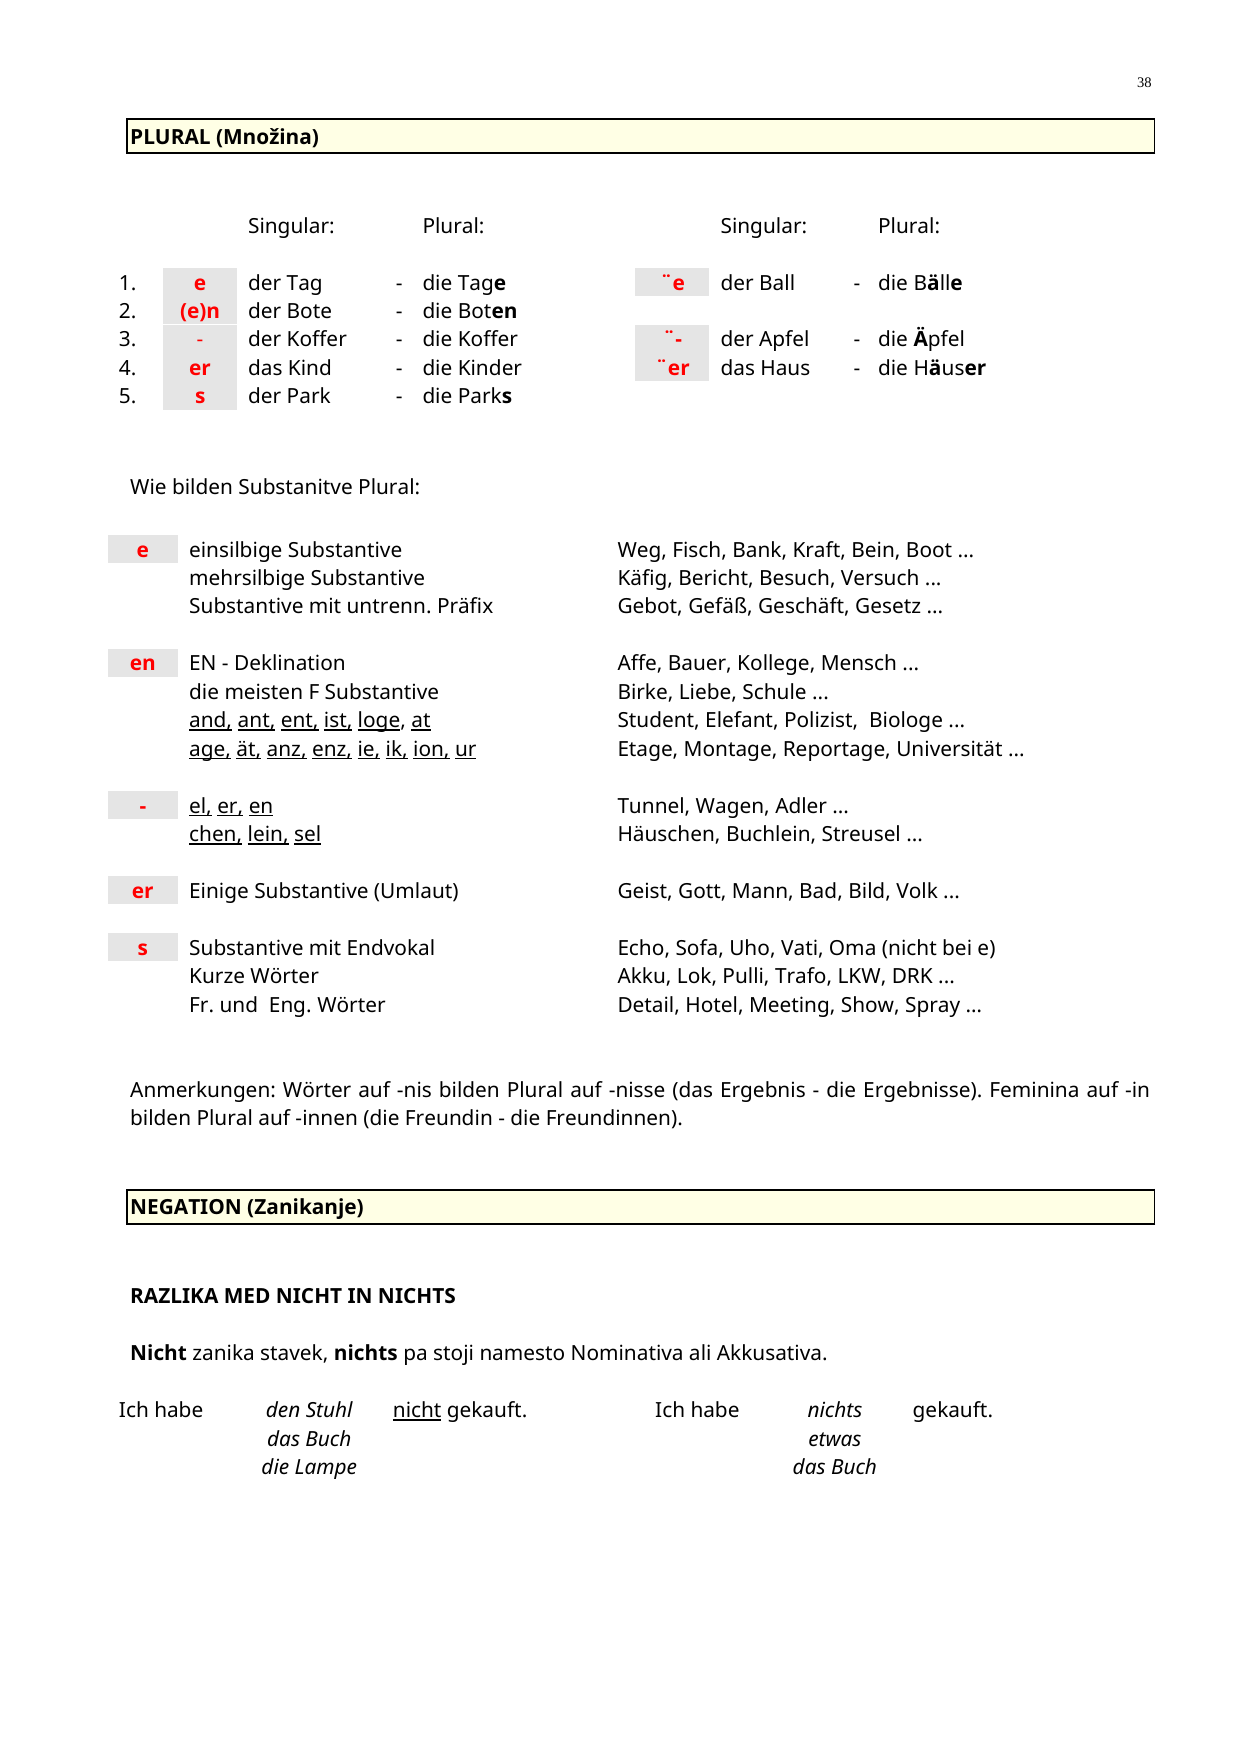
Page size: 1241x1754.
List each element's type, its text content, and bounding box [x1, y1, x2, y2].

table_cell die Koffer [411, 325, 635, 353]
table_cell [562, 1452, 644, 1481]
text Anmerkungen: Wörter auf -nis bilden Plural auf -nisse (das Ergebnis - die Ergebnisse). Feminina auf -in bilden Plural auf -innen (die Freundin - die Freundinnen). [130, 1075, 1152, 1132]
table_cell [108, 677, 178, 705]
table_cell [901, 1452, 1104, 1481]
table_cell das Kind [237, 353, 384, 381]
table_cell [108, 990, 178, 1018]
table_cell [108, 1452, 237, 1481]
table_header [635, 211, 709, 239]
table_cell [842, 381, 867, 410]
text Wie bilden Substanitve Plural: [130, 472, 1152, 501]
table_cell Etage, Montage, Reportage, Universität ... [606, 734, 1104, 762]
table_cell - [163, 325, 237, 353]
table_header nichts [768, 1395, 901, 1424]
table_cell [178, 620, 606, 648]
table_cell [606, 762, 1104, 791]
table_cell [867, 239, 1093, 268]
table_cell - [384, 381, 411, 410]
table_cell Einige Substantive (Umlaut) [178, 876, 606, 904]
table_header einsilbige Substantive [178, 535, 606, 563]
table_cell s [163, 381, 237, 410]
table_cell der Bote [237, 296, 384, 324]
table_cell [178, 848, 606, 876]
table_cell Birke, Liebe, Schule ... [606, 677, 1104, 705]
table_header [842, 211, 867, 239]
table_header Plural: [411, 211, 635, 239]
table_cell [108, 620, 178, 648]
table_cell etwas [768, 1424, 901, 1452]
table_cell er [108, 876, 178, 904]
table_cell die Kinder [411, 353, 635, 381]
table_cell [178, 762, 606, 791]
table_cell mehrsilbige Substantive [178, 563, 606, 592]
table_header gekauft. [901, 1395, 1104, 1424]
table_cell die meisten F Substantive [178, 677, 606, 705]
table_header den Stuhl [237, 1395, 381, 1424]
table_cell 4. [108, 353, 163, 381]
table_cell [635, 296, 709, 324]
table_cell [562, 1424, 644, 1452]
table_cell [901, 1424, 1104, 1452]
table_cell Echo, Sofa, Uho, Vati, Oma (nicht bei e) [606, 933, 1104, 961]
table_cell [108, 762, 178, 791]
text RAZLIKA MED NICHT IN NICHTS [130, 1281, 1152, 1310]
table_cell [867, 381, 1093, 410]
table_cell [178, 905, 606, 933]
table_header [562, 1395, 644, 1424]
table_cell [108, 705, 178, 734]
table_cell [108, 819, 178, 848]
table_cell [108, 905, 178, 933]
table_cell [709, 239, 842, 268]
table_cell Affe, Bauer, Kollege, Mensch ... [606, 649, 1104, 677]
table_header Singular: [709, 211, 842, 239]
table_cell 3. [108, 325, 163, 353]
table_header Ich habe [108, 1395, 237, 1424]
text NEGATION (Zanikanje) [128, 1191, 1154, 1223]
table_cell - [108, 791, 178, 819]
text Nicht zanika stavek, nichts pa stoji namesto Nominativa ali Akkusativa. [130, 1338, 1152, 1367]
table_cell die Bälle [867, 268, 1093, 296]
table_cell die Tage [411, 268, 635, 296]
table_cell [709, 381, 842, 410]
table_cell (e)n [163, 296, 237, 324]
table_cell das Buch [768, 1452, 901, 1481]
table_cell 1. [108, 268, 163, 296]
table_cell - [842, 325, 867, 353]
table_cell ¨er [635, 353, 709, 381]
table_cell - [384, 353, 411, 381]
table_cell en [108, 649, 178, 677]
table_cell [644, 1452, 768, 1481]
table_cell [635, 239, 709, 268]
table_cell [709, 296, 842, 324]
table_cell [842, 296, 867, 324]
table_cell [867, 296, 1093, 324]
table_header Plural: [867, 211, 1093, 239]
table_cell - [842, 353, 867, 381]
table_header e [108, 535, 178, 563]
table_cell die Lampe [237, 1452, 381, 1481]
table_cell das Buch [237, 1424, 381, 1452]
table_cell Gebot, Gefäß, Geschäft, Gesetz ... [606, 592, 1104, 620]
table_cell die Häuser [867, 353, 1093, 381]
table_cell [606, 848, 1104, 876]
table_cell ¨- [635, 325, 709, 353]
table_cell s [108, 933, 178, 961]
table_cell Substantive mit untrenn. Präfix [178, 592, 606, 620]
table_cell Student, Elefant, Polizist, Biologe ... [606, 705, 1104, 734]
table_cell die Äpfel [867, 325, 1093, 353]
table_cell Tunnel, Wagen, Adler ... [606, 791, 1104, 819]
table_cell [163, 239, 237, 268]
table_header nicht gekauft. [381, 1395, 562, 1424]
table_cell ¨e [635, 268, 709, 296]
table_header [384, 211, 411, 239]
table_cell [108, 848, 178, 876]
text PLURAL (Množina) [128, 120, 1154, 152]
table_cell Substantive mit Endvokal [178, 933, 606, 961]
table_cell [644, 1424, 768, 1452]
table_cell der Park [237, 381, 384, 410]
table_cell [606, 620, 1104, 648]
table_cell - [384, 268, 411, 296]
table_cell [108, 961, 178, 990]
table_cell 5. [108, 381, 163, 410]
table_cell [381, 1424, 562, 1452]
table_cell - [384, 296, 411, 324]
table_header Singular: [237, 211, 384, 239]
table_cell der Apfel [709, 325, 842, 353]
table_cell el, er, en [178, 791, 606, 819]
table_cell Geist, Gott, Mann, Bad, Bild, Volk ... [606, 876, 1104, 904]
table_cell [108, 734, 178, 762]
table_cell [381, 1452, 562, 1481]
table_cell das Haus [709, 353, 842, 381]
table_cell [108, 563, 178, 592]
table_header Ich habe [644, 1395, 768, 1424]
table_cell [384, 239, 411, 268]
table_cell Fr. und Eng. Wörter [178, 990, 606, 1018]
table_cell Häuschen, Buchlein, Streusel ... [606, 819, 1104, 848]
table_cell chen, lein, sel [178, 819, 606, 848]
table_cell - [384, 325, 411, 353]
table_cell e [163, 268, 237, 296]
table_cell die Parks [411, 381, 635, 410]
table_cell die Boten [411, 296, 635, 324]
table_cell der Tag [237, 268, 384, 296]
table_cell Kurze Wörter [178, 961, 606, 990]
table_cell der Ball [709, 268, 842, 296]
table_cell Akku, Lok, Pulli, Trafo, LKW, DRK ... [606, 961, 1104, 990]
table_cell and, ant, ent, ist, loge, at [178, 705, 606, 734]
table_cell er [163, 353, 237, 381]
table_header Weg, Fisch, Bank, Kraft, Bein, Boot ... [606, 535, 1104, 563]
table_cell [108, 592, 178, 620]
table_cell [237, 239, 384, 268]
table_cell age, ät, anz, enz, ie, ik, ion, ur [178, 734, 606, 762]
table_cell [842, 239, 867, 268]
table_cell - [842, 268, 867, 296]
table_cell der Koffer [237, 325, 384, 353]
table_cell [108, 1424, 237, 1452]
table_cell Detail, Hotel, Meeting, Show, Spray … [606, 990, 1104, 1018]
table_header [163, 211, 237, 239]
table_cell EN - Deklination [178, 649, 606, 677]
table_cell [635, 381, 709, 410]
table_cell Käfig, Bericht, Besuch, Versuch ... [606, 563, 1104, 592]
table_cell [606, 905, 1104, 933]
table_cell 2. [108, 296, 163, 324]
table_cell [108, 239, 163, 268]
table_cell [411, 239, 635, 268]
table_header [108, 211, 163, 239]
